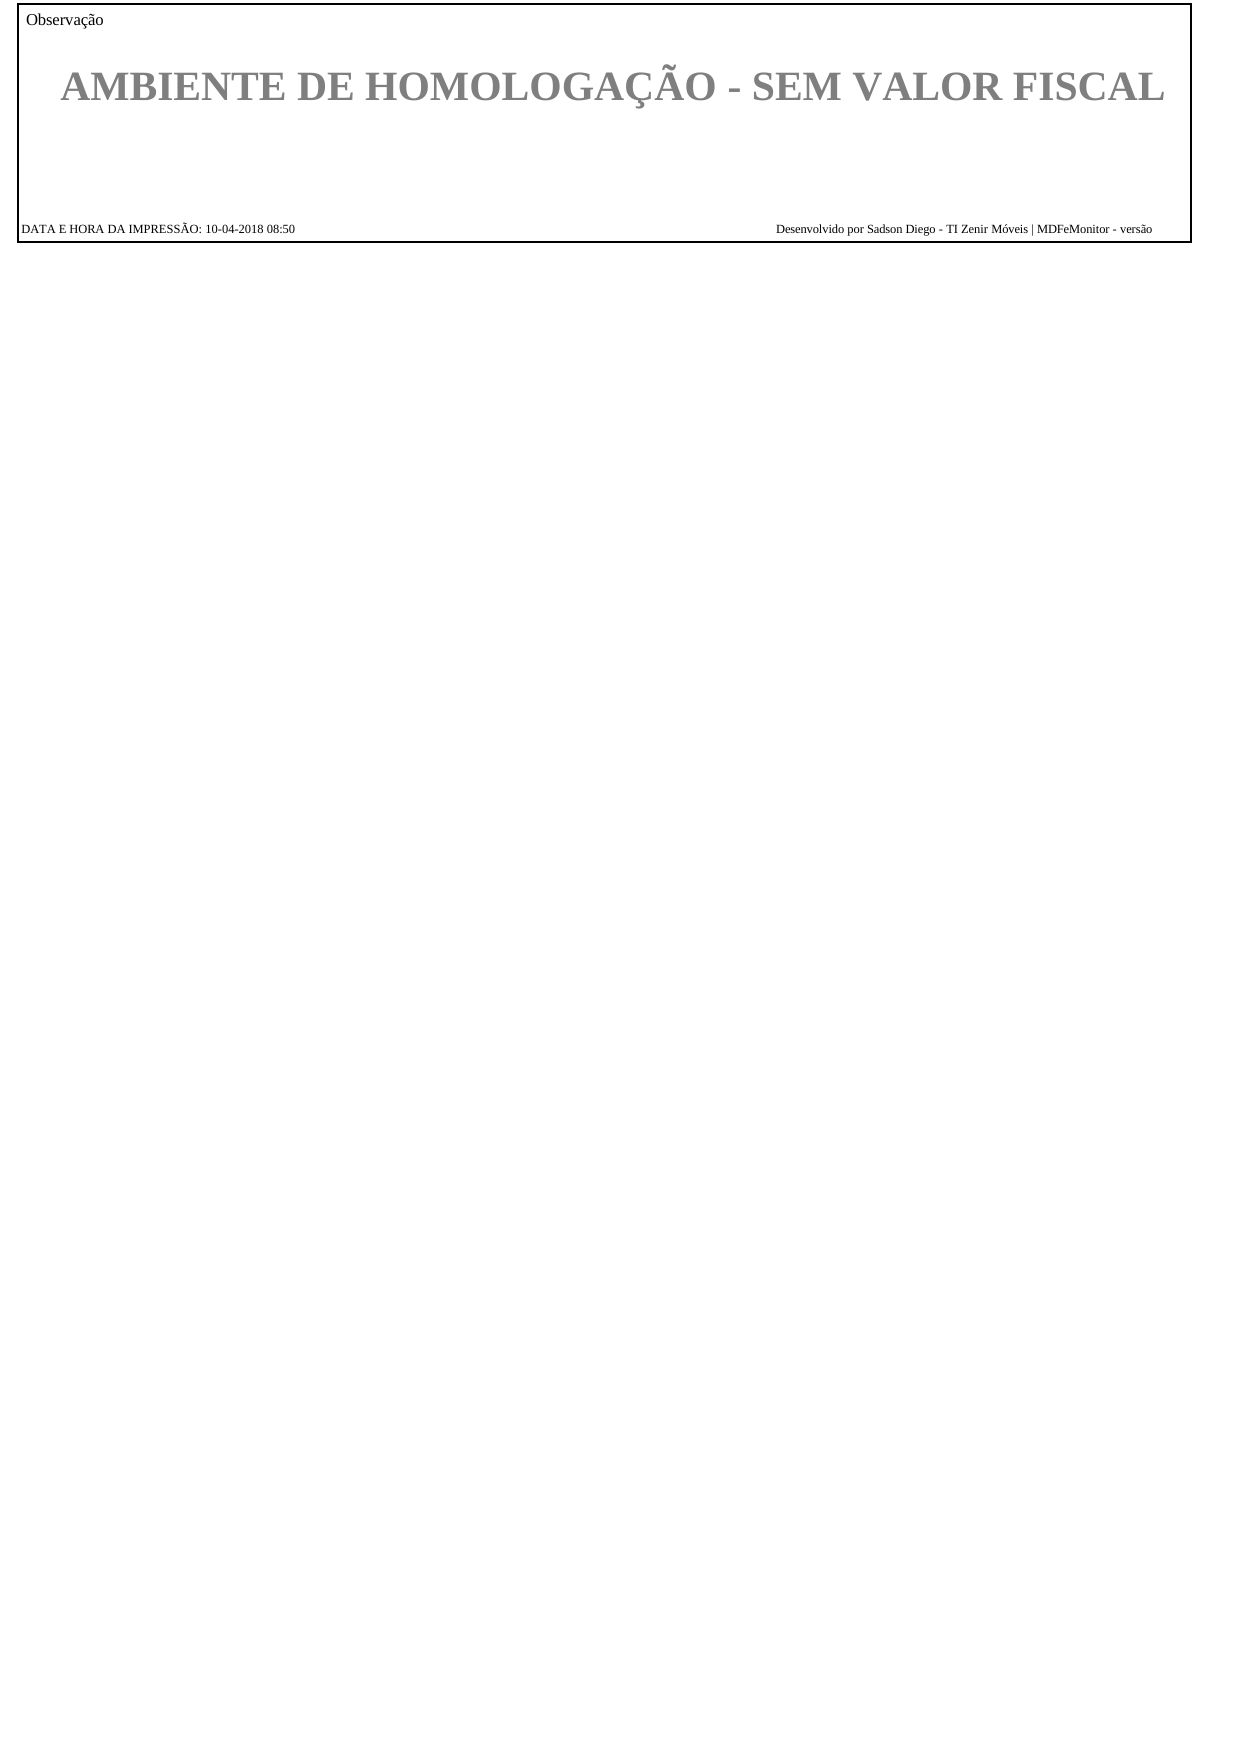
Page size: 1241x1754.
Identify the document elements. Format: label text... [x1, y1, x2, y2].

table_cell Observação AMBIENTE DE HOMOLOGAÇÃO - SEM VALOR FISCAL DATA E HORA DA IMPRESSÃO: 10-04-2018 08:50 Desenvolvido por Sadson Diego - TI Zenir Móveis | MDFeMonitor - versão [19, 5, 1190, 241]
